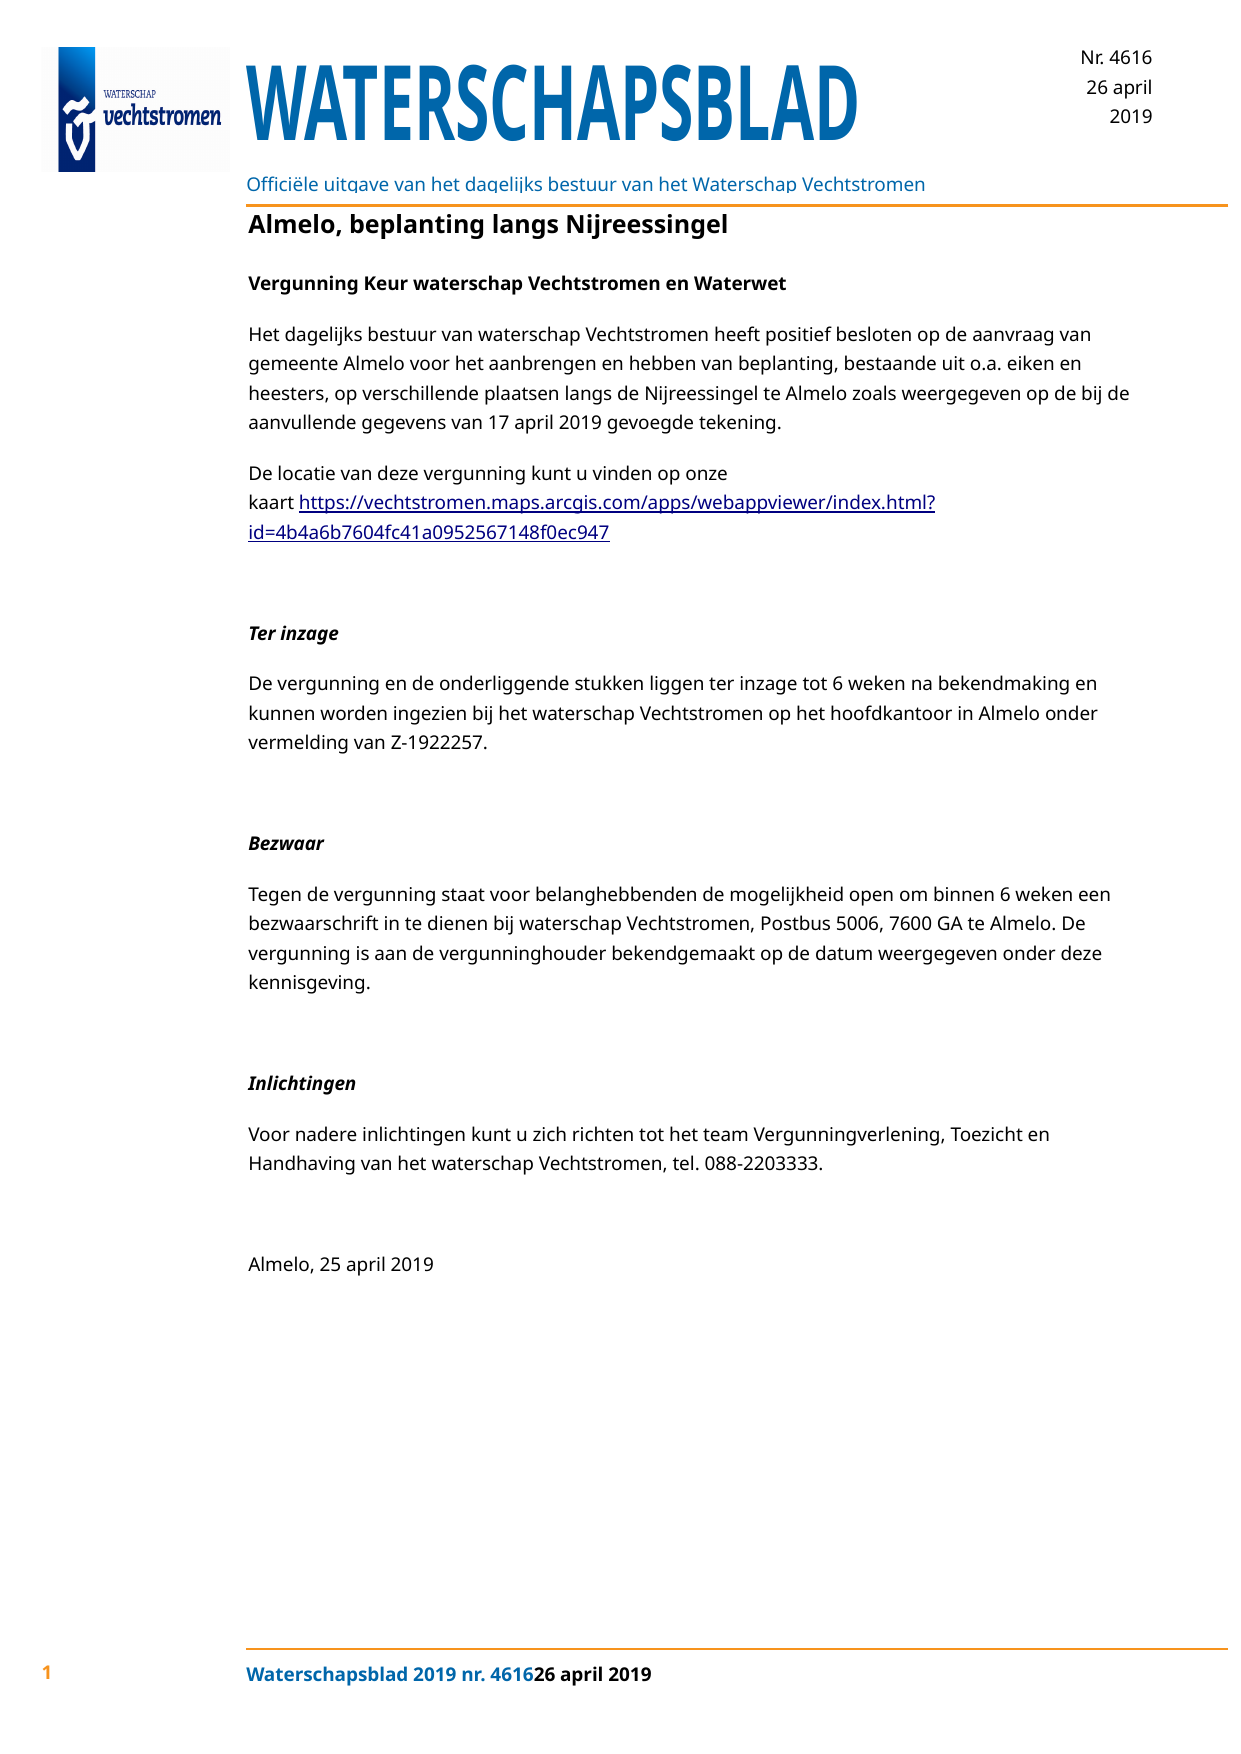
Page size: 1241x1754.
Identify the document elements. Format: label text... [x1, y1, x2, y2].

picture [41, 47, 231, 172]
text Inlichtingen [248, 1070, 1152, 1096]
text De vergunning en de onderliggende stukken liggen ter inzage tot 6 weken na bekendmaking en kunnen worden ingezien bij het waterschap Vechtstromen op het hoofdkantoor in Almelo onder vermelding van Z-1922257. [248, 670, 1152, 755]
text Bezwaar [248, 830, 1152, 856]
text Tegen de vergunning staat voor belanghebbenden de mogelijkheid open om binnen 6 weken een bezwaarschrift in te dienen bij waterschap Vechtstromen, Postbus 5006, 7600 GA te Almelo. De vergunning is aan de vergunninghouder bekendgemaakt op de datum weergegeven onder deze kennisgeving. [248, 881, 1152, 995]
text Almelo, 25 april 2019 [248, 1251, 1152, 1277]
text Voor nadere inlichtingen kunt u zich richten tot het team Vergunningverlening, Toezicht en Handhaving van het waterschap Vechtstromen, tel. 088-2203333. [248, 1121, 1152, 1176]
text Almelo, beplanting langs Nijreessingel [248, 207, 1152, 241]
text De locatie van deze vergunning kunt u vinden op onze kaart https://vechtstromen.maps.arcgis.com/apps/webappviewer/index.html?id=4b4a6b7604fc41a0952567148f0ec947 [248, 460, 1152, 545]
text Vergunning Keur waterschap Vechtstromen en Waterwet [248, 270, 1152, 296]
text Het dagelijks bestuur van waterschap Vechtstromen heeft positief besloten op de aanvraag van gemeente Almelo voor het aanbrengen en hebben van beplanting, bestaande uit o.a. eiken en heesters, op verschillende plaatsen langs de Nijreessingel te Almelo zoals weergegeven op de bij de aanvullende gegevens van 17 april 2019 gevoegde tekening. [248, 321, 1152, 435]
text Ter inzage [248, 620, 1152, 646]
